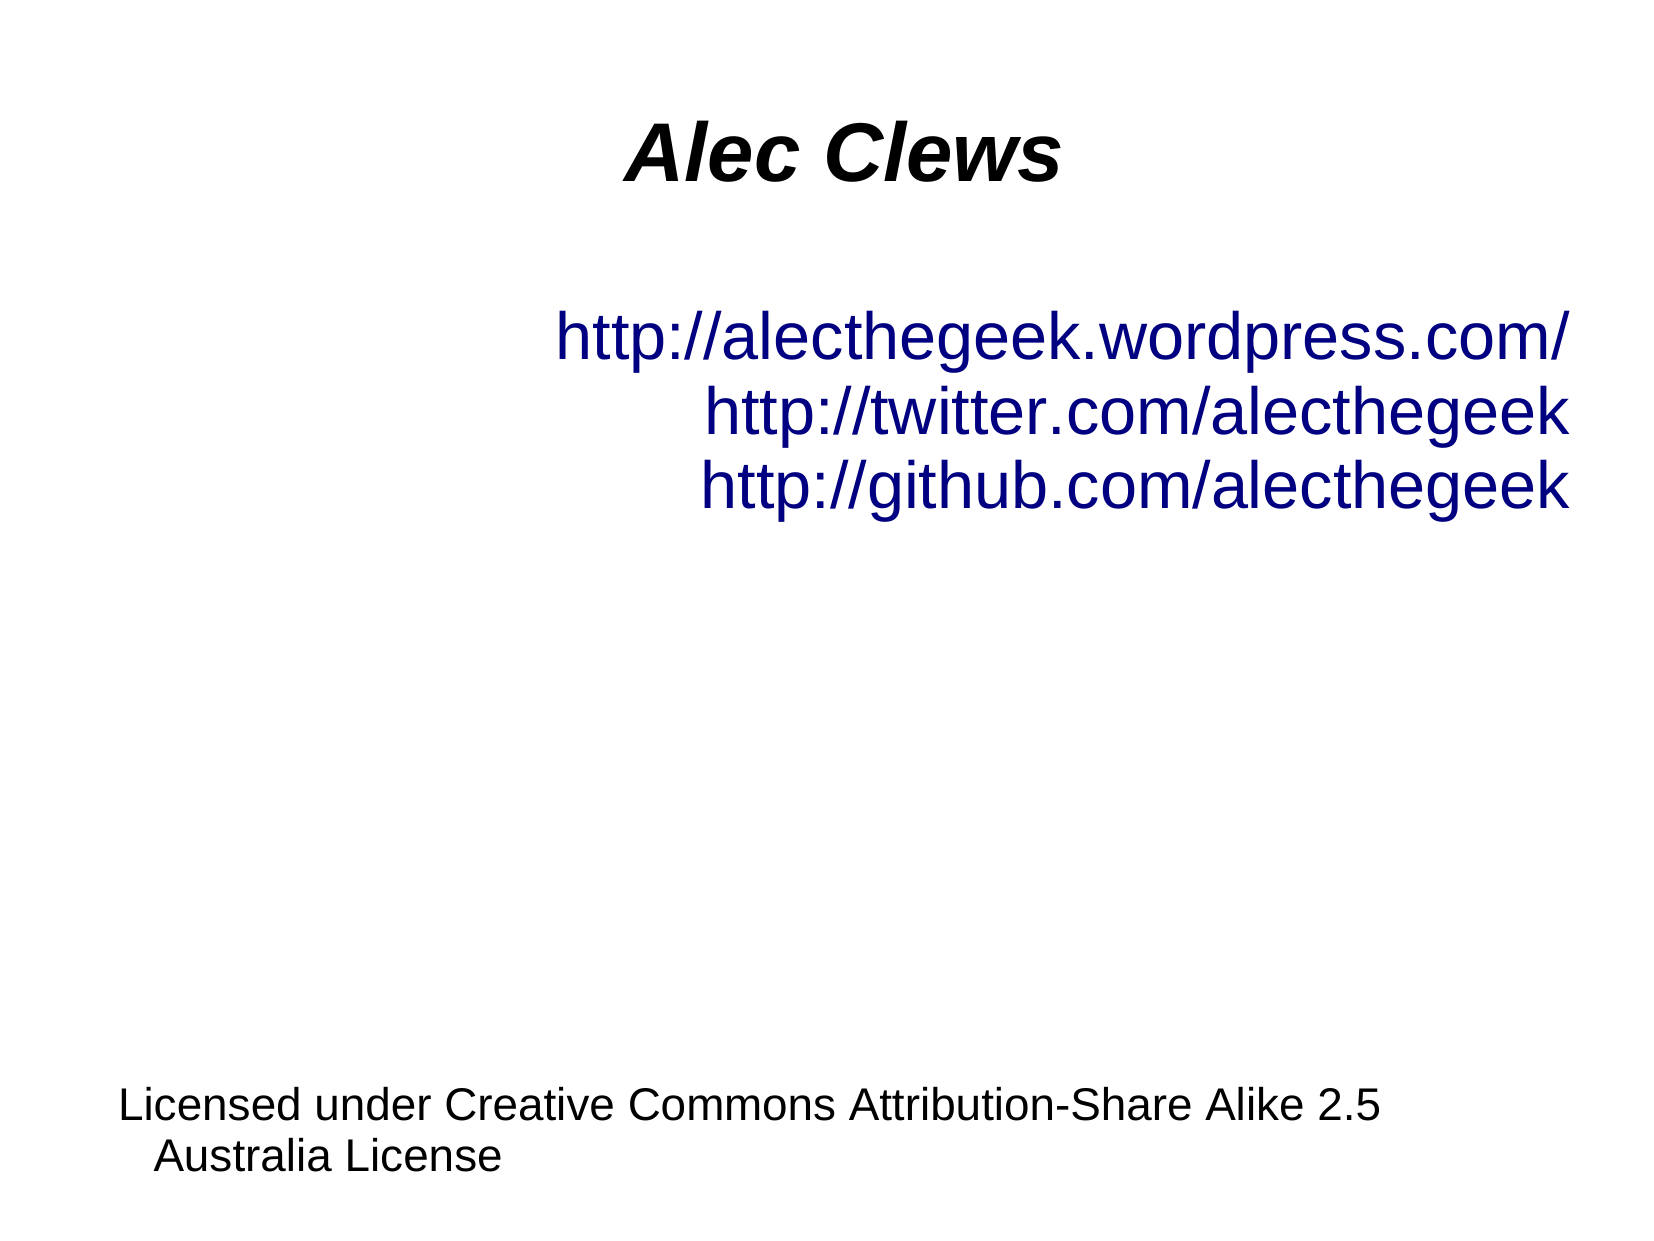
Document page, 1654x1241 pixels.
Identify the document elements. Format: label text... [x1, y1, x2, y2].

title Alec Clews [82, 49, 1571, 206]
subtitle http://alecthegeek.wordpress.com/ http://twitter.com/alecthegeek http://github.com/alecthegeek Licensed under Creative Commons Attribution-Share Alike 2.5 Australia License [82, 206, 1571, 1181]
